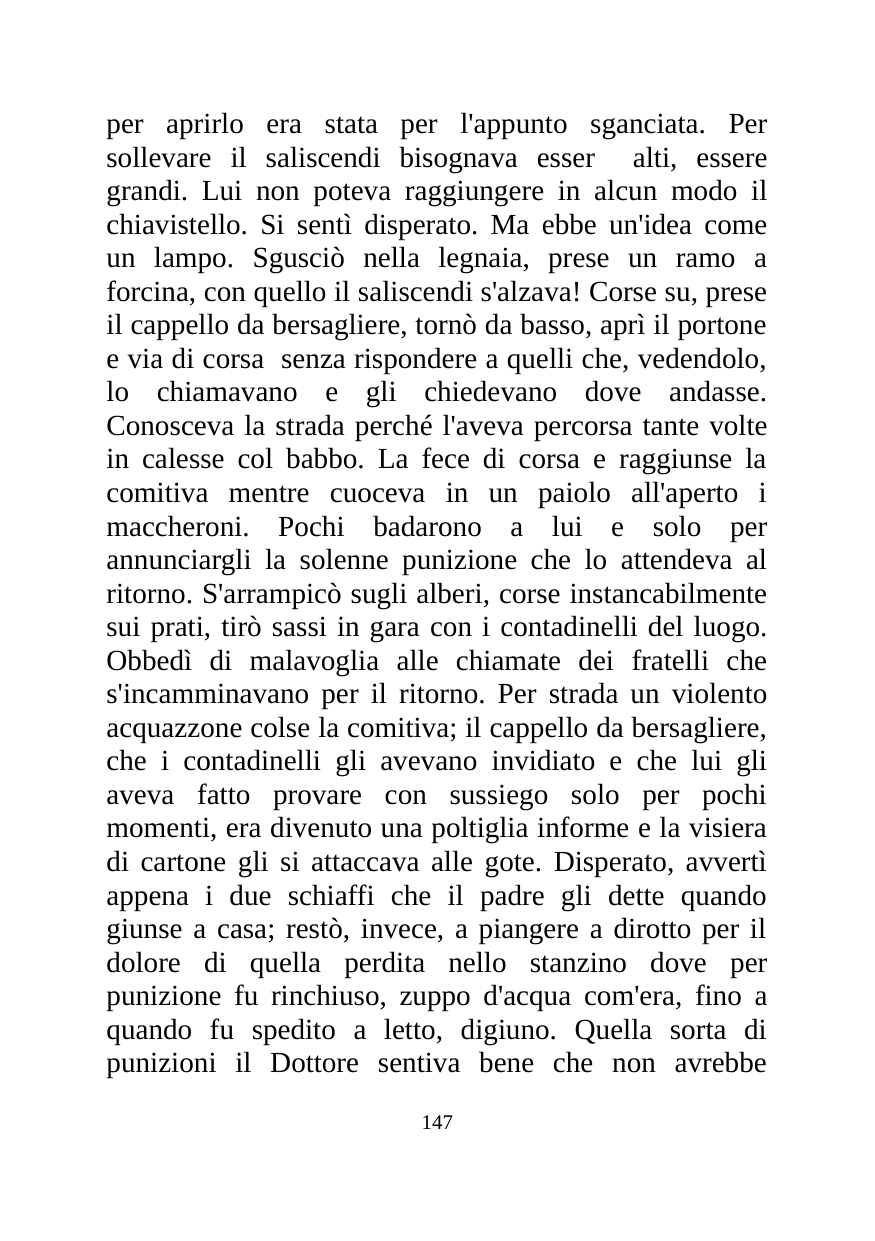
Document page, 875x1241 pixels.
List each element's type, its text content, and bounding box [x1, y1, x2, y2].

text per aprirlo era stata per l'appunto sganciata. Per sollevare il saliscendi bisognava esser alti, essere grandi. Lui non poteva raggiungere in alcun modo il chiavistello. Si sentì disperato. Ma ebbe un'idea come un lampo. Sgusciò nella legnaia, prese un ramo a forcina, con quello il saliscendi s'alzava! Corse su, prese il cappello da bersagliere, tornò da basso, aprì il portone e via di corsa senza rispondere a quelli che, vedendolo, lo chiamavano e gli chiedevano dove andasse. Conosceva la strada perché l'aveva percorsa tante volte in calesse col babbo. La fece di corsa e raggiunse la comitiva mentre cuoceva in un paiolo all'aperto i maccheroni. Pochi badarono a lui e solo per annunciargli la solenne punizione che lo attendeva al ritorno. S'arrampicò sugli alberi, corse instancabilmente sui prati, tirò sassi in gara con i contadinelli del luogo. Obbedì di malavoglia alle chiamate dei fratelli che s'incamminavano per il ritorno. Per strada un violento acquazzone colse la comitiva; il cappello da bersagliere, che i contadinelli gli avevano invidiato e che lui gli aveva fatto provare con sussiego solo per pochi momenti, era divenuto una poltiglia informe e la visiera di cartone gli si attaccava alle gote. Disperato, avvertì appena i due schiaffi che il padre gli dette quando giunse a casa; restò, invece, a piangere a dirotto per il dolore di quella perdita nello stanzino dove per punizione fu rinchiuso, zuppo d'acqua com'era, fino a quando fu spedito a letto, digiuno. Quella sorta di punizioni il Dottore sentiva bene che non avrebbe [106, 106, 768, 1079]
